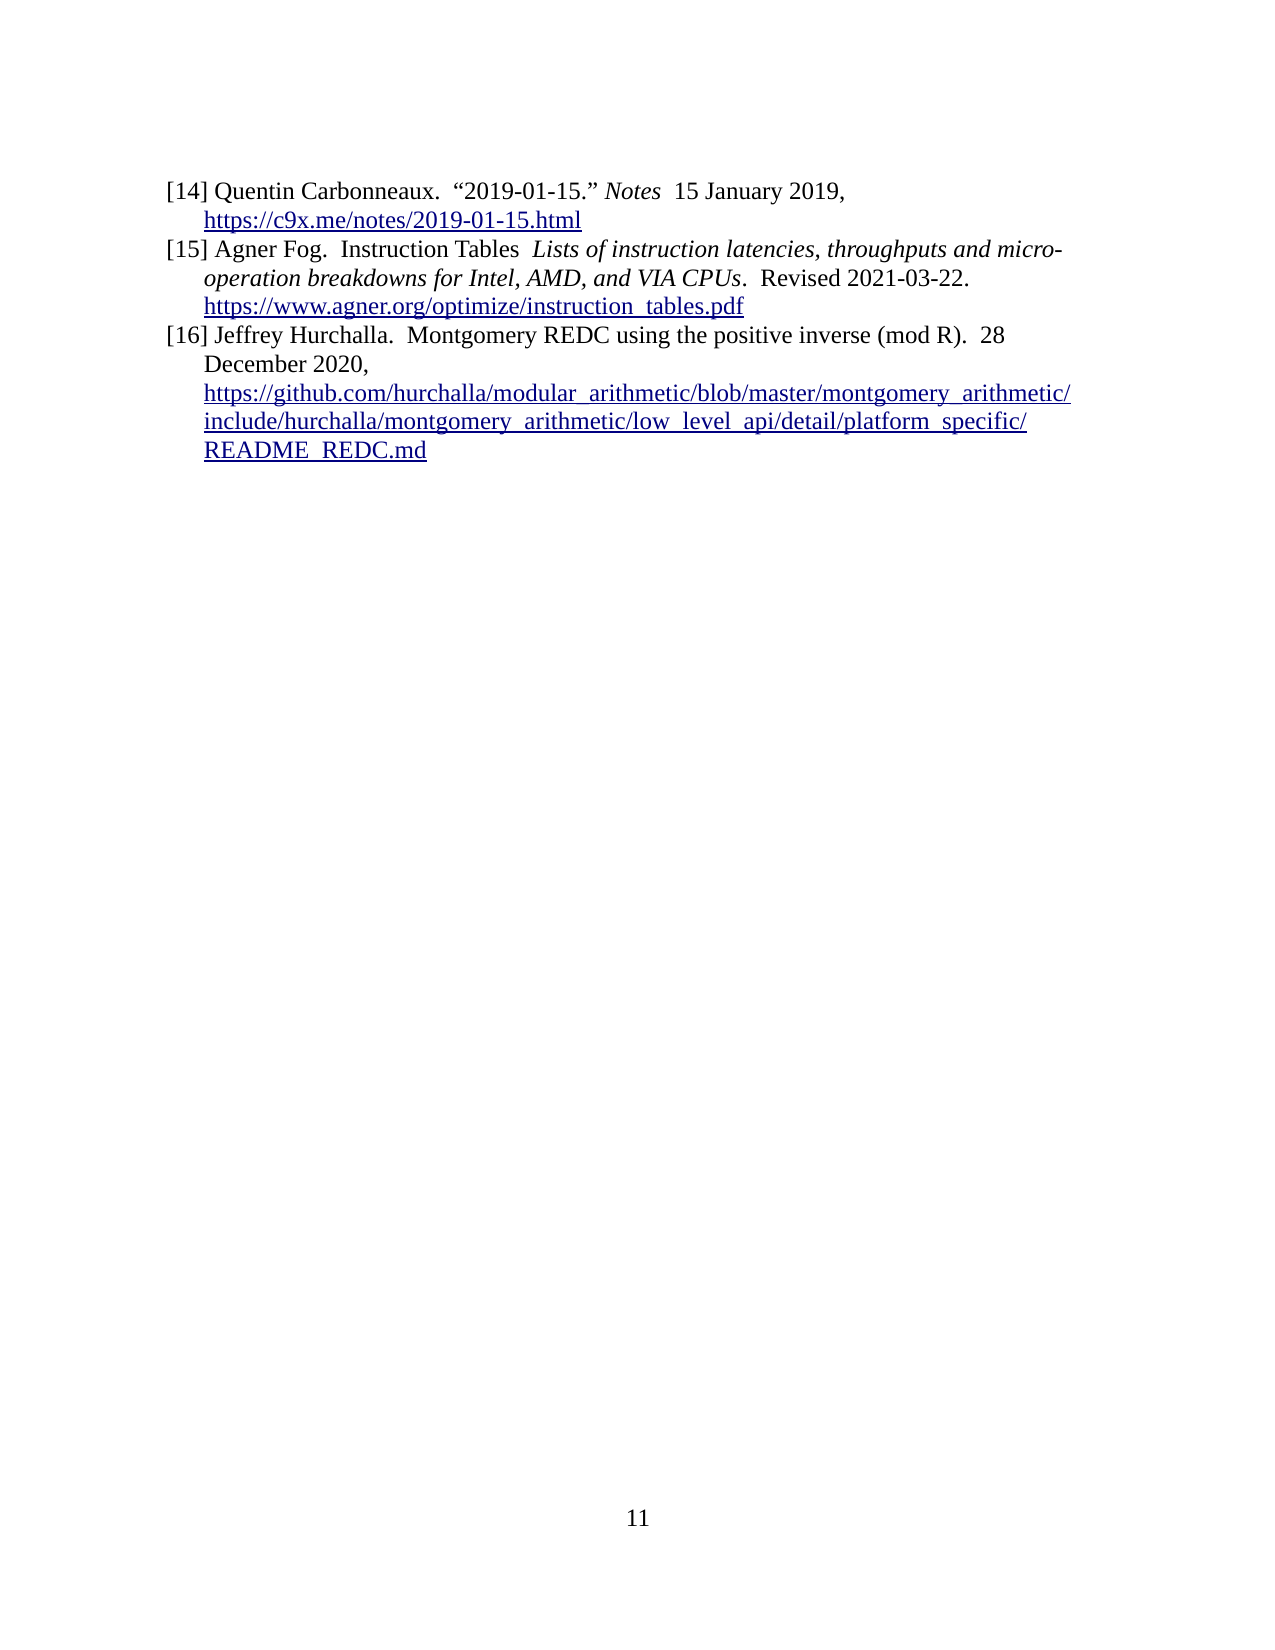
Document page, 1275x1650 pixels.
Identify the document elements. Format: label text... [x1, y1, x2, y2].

list Agner Fog. Instruction Tables Lists of instruction latencies, throughputs and micro-operation breakdowns for Intel, AMD, and VIA CPUs. Revised 2021-03-22. https://www.agner.org/optimize/instruction_tables.pdf [166, 234, 1109, 320]
list Jeffrey Hurchalla. Montgomery REDC using the positive inverse (mod R). 28 December 2020, https://github.com/hurchalla/modular_arithmetic/blob/master/montgomery_arithmetic/include/hurchalla/montgomery_arithmetic/low_level_api/detail/platform_specific/README_REDC.md [166, 320, 1109, 464]
list Quentin Carbonneaux. “2019-01-15.” Notes 15 January 2019, https://c9x.me/notes/2019-01-15.html [166, 176, 1109, 234]
